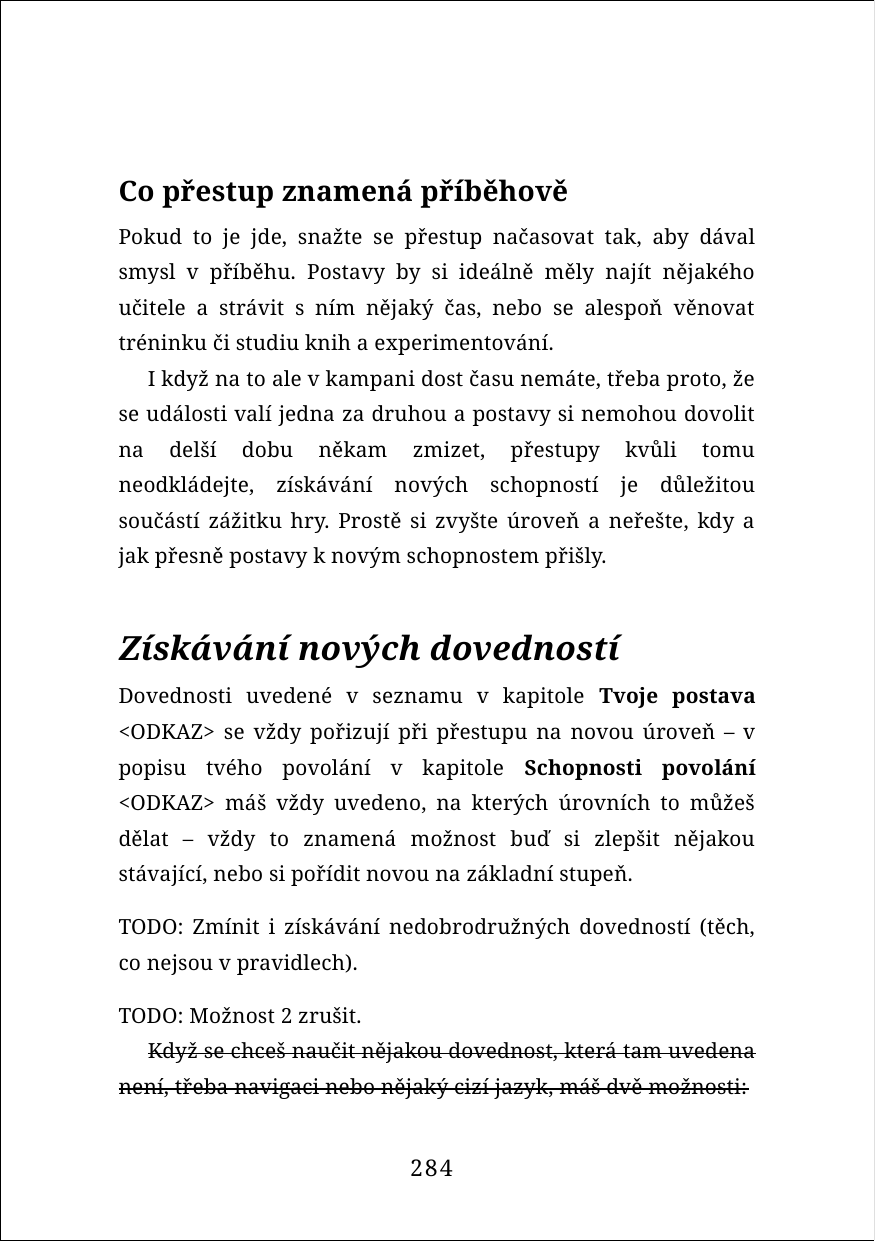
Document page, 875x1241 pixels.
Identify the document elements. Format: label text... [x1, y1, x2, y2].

subtitle Získávání nových dovedností [118, 624, 756, 670]
subtitle Co přestup znamená příběhově [118, 172, 756, 210]
text Pokud to je jde, snažte se přestup načasovat tak, aby dával smysl v příběhu. Postavy by si ideálně měly najít nějakého učitele a strávit s ním nějaký čas, nebo se alespoň věnovat tréninku či studiu knih a experimentování. I když na to ale v kampani dost času nemáte, třeba proto, že se události valí jedna za druhou a postavy si nemohou dovolit na delší dobu někam zmizet, přestupy kvůli tomu neodkládejte, získávání nových schopností je důležitou součástí zážitku hry. Prostě si zvyšte úroveň a neřešte, kdy a jak přesně postavy k novým schopnostem přišly. [118, 222, 756, 570]
text TODO: Zmínit i získávání nedobrodružných dovedností (těch, co nejsou v pravidlech). [118, 912, 756, 976]
text TODO: Možnost 2 zrušit. Když se chceš naučit nějakou dovednost, která tam uvedena není, třeba navigaci nebo nějaký cizí jazyk, máš dvě možnosti: [118, 1001, 756, 1101]
text Dovednosti uvedené v seznamu v kapitole Tvoje postava <ODKAZ> se vždy pořizují při přestupu na novou úroveň – v popisu tvého povolání v kapitole Schopnosti povolání <ODKAZ> máš vždy uvedeno, na kterých úrovních to můžeš dělat – vždy to znamená možnost buď si zlepšit nějakou stávající, nebo si pořídit novou na základní stupeň. [118, 682, 756, 888]
